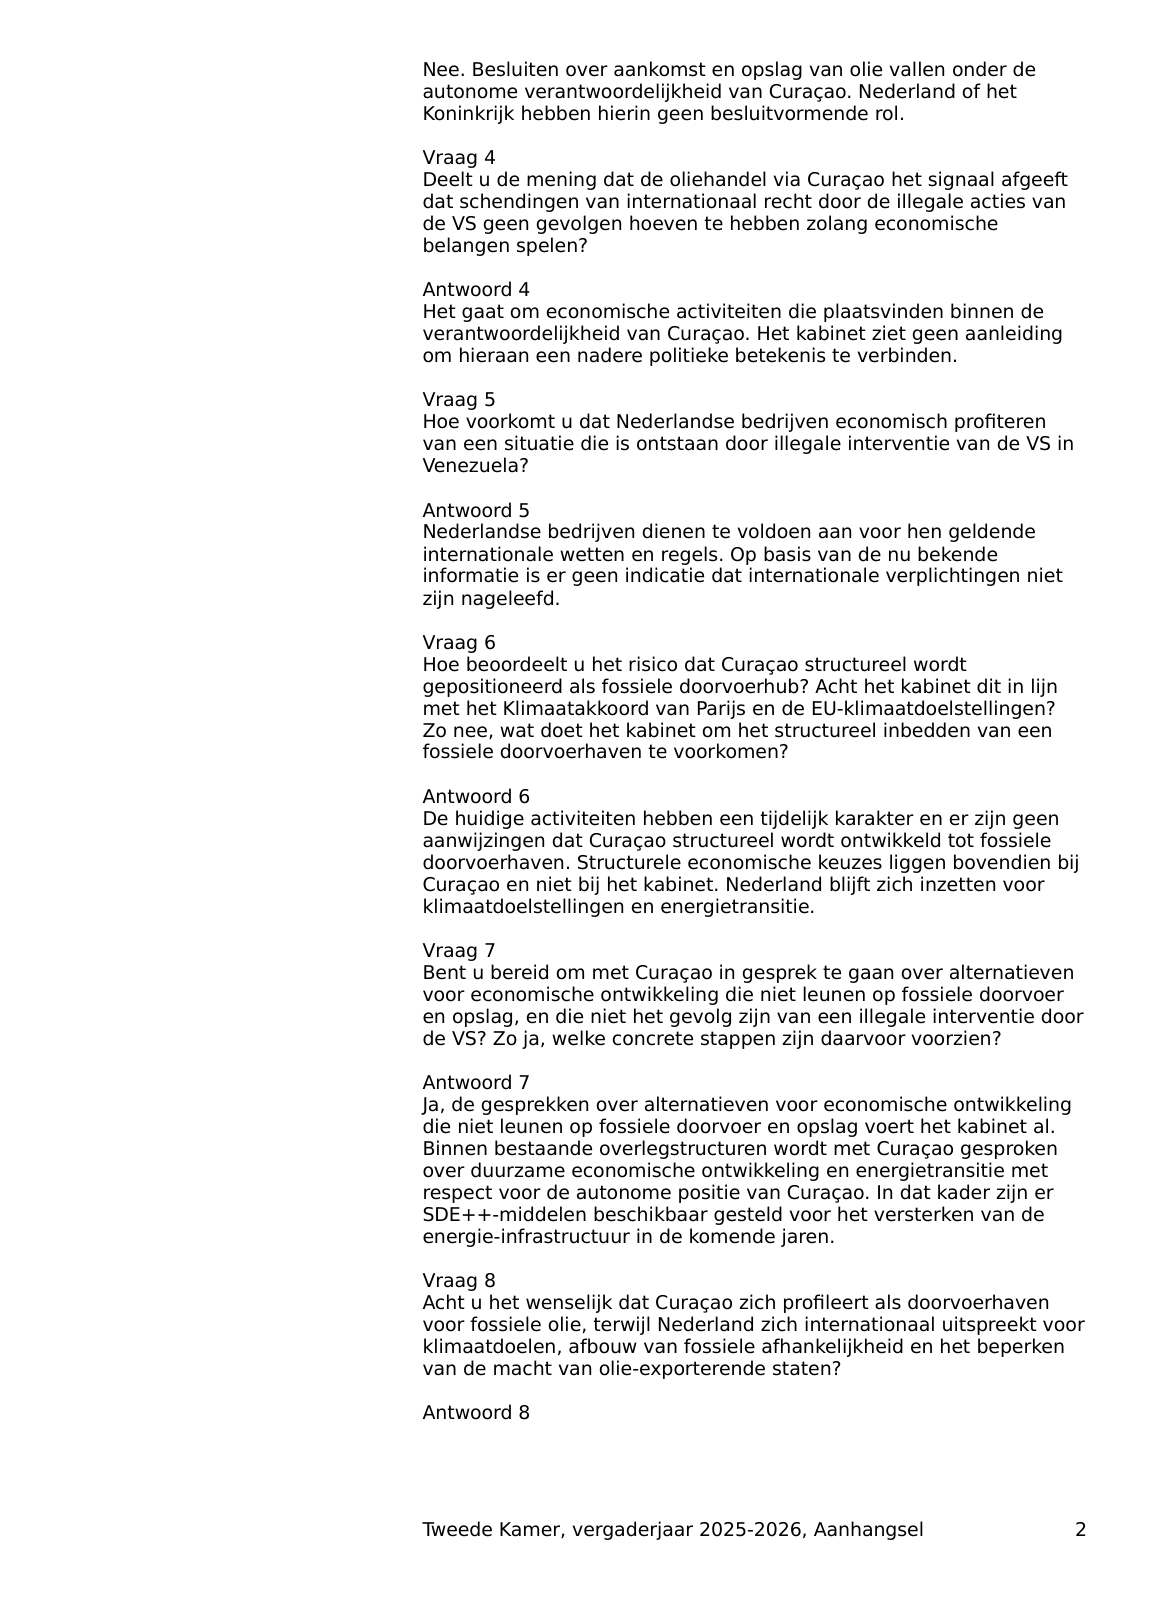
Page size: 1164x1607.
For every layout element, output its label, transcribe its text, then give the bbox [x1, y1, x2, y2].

text Nederlandse bedrijven dienen te voldoen aan voor hen geldende internationale wetten en regels. Op basis van de nu bekende informatie is er geen indicatie dat internationale verplichtingen niet zijn nageleefd. [422, 521, 1087, 609]
text Het gaat om economische activiteiten die plaatsvinden binnen de verantwoordelijkheid van Curaçao. Het kabinet ziet geen aanleiding om hieraan een nadere politieke betekenis te verbinden. [422, 301, 1087, 367]
text Vraag 6 [422, 632, 1087, 653]
text Antwoord 7 [422, 1072, 1087, 1094]
text Antwoord 5 [422, 499, 1087, 521]
text Antwoord 6 [422, 786, 1087, 808]
text Antwoord 4 [422, 279, 1087, 301]
text Hoe beoordeelt u het risico dat Curaçao structureel wordt gepositioneerd als fossiele doorvoerhub? Acht het kabinet dit in lijn met het Klimaatakkoord van Parijs en de EU-klimaatdoelstellingen? Zo nee, wat doet het kabinet om het structureel inbedden van een fossiele doorvoerhaven te voorkomen? [422, 653, 1087, 763]
text Antwoord 8 [422, 1402, 1087, 1424]
text Vraag 7 [422, 940, 1087, 962]
text Bent u bereid om met Curaçao in gesprek te gaan over alternatieven voor economische ontwikkeling die niet leunen op fossiele doorvoer en opslag, en die niet het gevolg zijn van een illegale interventie door de VS? Zo ja, welke concrete stappen zijn daarvoor voorzien? [422, 962, 1087, 1049]
text Vraag 5 [422, 389, 1087, 411]
text Ja, de gesprekken over alternatieven voor economische ontwikkeling die niet leunen op fossiele doorvoer en opslag voert het kabinet al. Binnen bestaande overlegstructuren wordt met Curaçao gesproken over duurzame economische ontwikkeling en energietransitie met respect voor de autonome positie van Curaçao. In dat kader zijn er SDE++-middelen beschikbaar gesteld voor het versterken van de energie-infrastructuur in de komende jaren. [422, 1094, 1087, 1248]
text Hoe voorkomt u dat Nederlandse bedrijven economisch profiteren van een situatie die is ontstaan door illegale interventie van de VS in Venezuela? [422, 411, 1087, 477]
text Acht u het wenselijk dat Curaçao zich profileert als doorvoerhaven voor fossiele olie, terwijl Nederland zich internationaal uitspreekt voor klimaatdoelen, afbouw van fossiele afhankelijkheid en het beperken van de macht van olie-exporterende staten? [422, 1292, 1087, 1380]
text Vraag 4 [422, 147, 1087, 169]
text Deelt u de mening dat de oliehandel via Curaçao het signaal afgeeft dat schendingen van internationaal recht door de illegale acties van de VS geen gevolgen hoeven te hebben zolang economische belangen spelen? [422, 169, 1087, 257]
text Nee. Besluiten over aankomst en opslag van olie vallen onder de autonome verantwoordelijkheid van Curaçao. Nederland of het Koninkrijk hebben hierin geen besluitvormende rol. [422, 59, 1087, 125]
text De huidige activiteiten hebben een tijdelijk karakter en er zijn geen aanwijzingen dat Curaçao structureel wordt ontwikkeld tot fossiele doorvoerhaven. Structurele economische keuzes liggen bovendien bij Curaçao en niet bij het kabinet. Nederland blijft zich inzetten voor klimaatdoelstellingen en energietransitie. [422, 808, 1087, 917]
text Vraag 8 [422, 1270, 1087, 1292]
